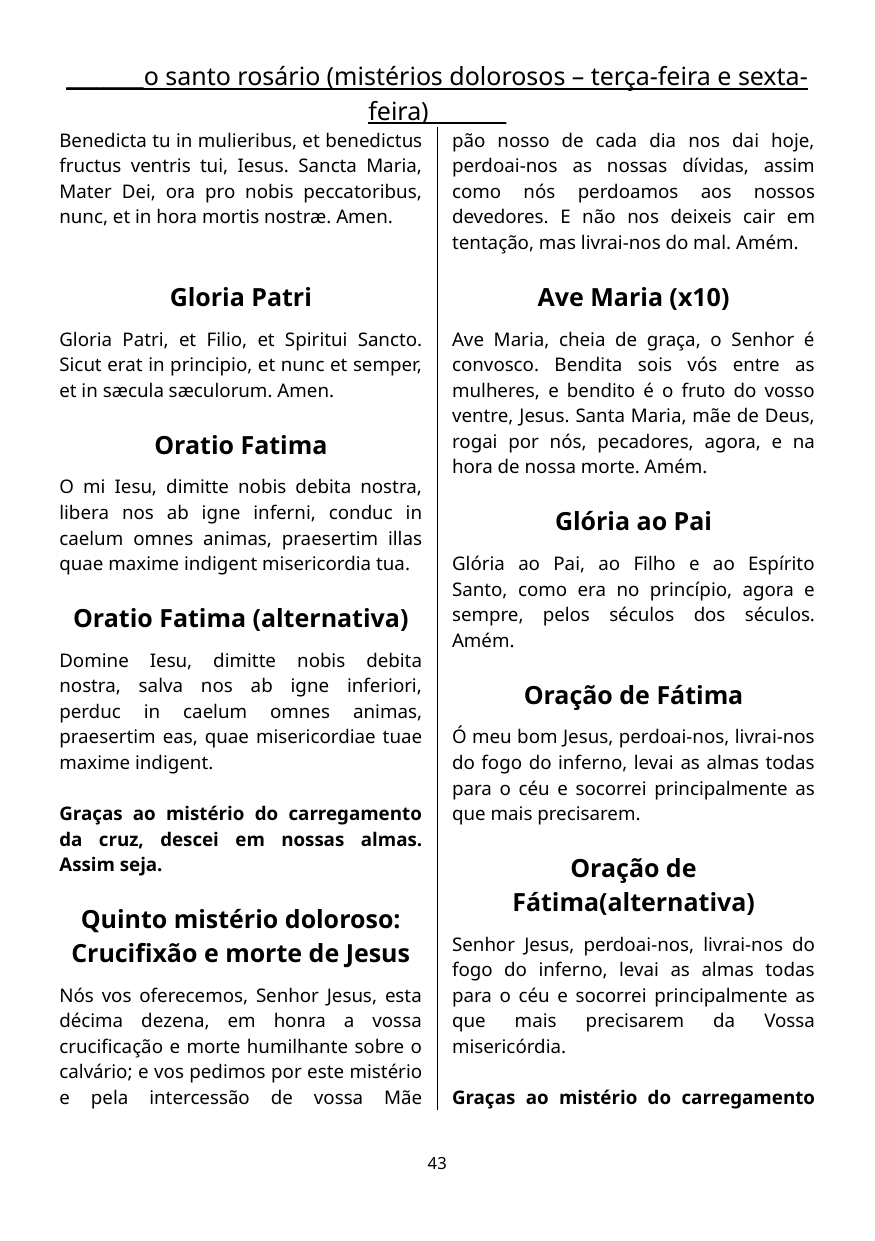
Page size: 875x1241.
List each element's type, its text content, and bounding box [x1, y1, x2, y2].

table_header pão nosso de cada dia nos dai hoje, perdoai-nos as nossas dívidas, assim como nós perdoamos aos nossos devedores. E não nos deixeis cair em tentação, mas livrai-nos do mal. Amém. Ave Maria (x10) Ave Maria, cheia de graça, o Senhor é convosco. Bendita sois vós entre as mulheres, e bendito é o fruto do vosso ventre, Jesus. Santa Maria, mãe de Deus, rogai por nós, pecadores, agora, e na hora de nossa morte. Amém. Glória ao Pai Glória ao Pai, ao Filho e ao Espírito Santo, como era no princípio, agora e sempre, pelos séculos dos séculos. Amém. Oração de Fátima Ó meu bom Jesus, perdoai-nos, livrai-nos do fogo do inferno, levai as almas todas para o céu e socorrei principalmente as que mais precisarem. Oração de Fátima(alternativa) Senhor Jesus, perdoai-nos, livrai-nos do fogo do inferno, levai as almas todas para o céu e socorrei principalmente as que mais precisarem da Vossa misericórdia. Graças ao mistério do carregamento [438, 127, 830, 1110]
table_header Benedicta tu in mulieribus, et benedictus fructus ventris tui, Iesus. Sancta Maria, Mater Dei, ora pro nobis peccatoribus, nunc, et in hora mortis nostræ. Amen. Gloria Patri Gloria Patri, et Filio, et Spiritui Sancto. Sicut erat in principio, et nunc et semper, et in sæcula sæculorum. Amen. Oratio Fatima O mi Iesu, dimitte nobis debita nostra, libera nos ab igne inferni, conduc in caelum omnes animas, praesertim illas quae maxime indigent misericordia tua. Oratio Fatima (alternativa) Domine Iesu, dimitte nobis debita nostra, salva nos ab igne inferiori, perduc in caelum omnes animas, praesertim eas, quae misericordiae tuae maxime indigent. Graças ao mistério do carregamento da cruz, descei em nossas almas. Assim seja. Quinto mistério doloroso: Crucifixão e morte de Jesus Nós vos oferecemos, Senhor Jesus, esta décima dezena, em honra a vossa crucificação e morte humilhante sobre o calvário; e vos pedimos por este mistério e pela intercessão de vossa Mãe [44, 127, 437, 1110]
